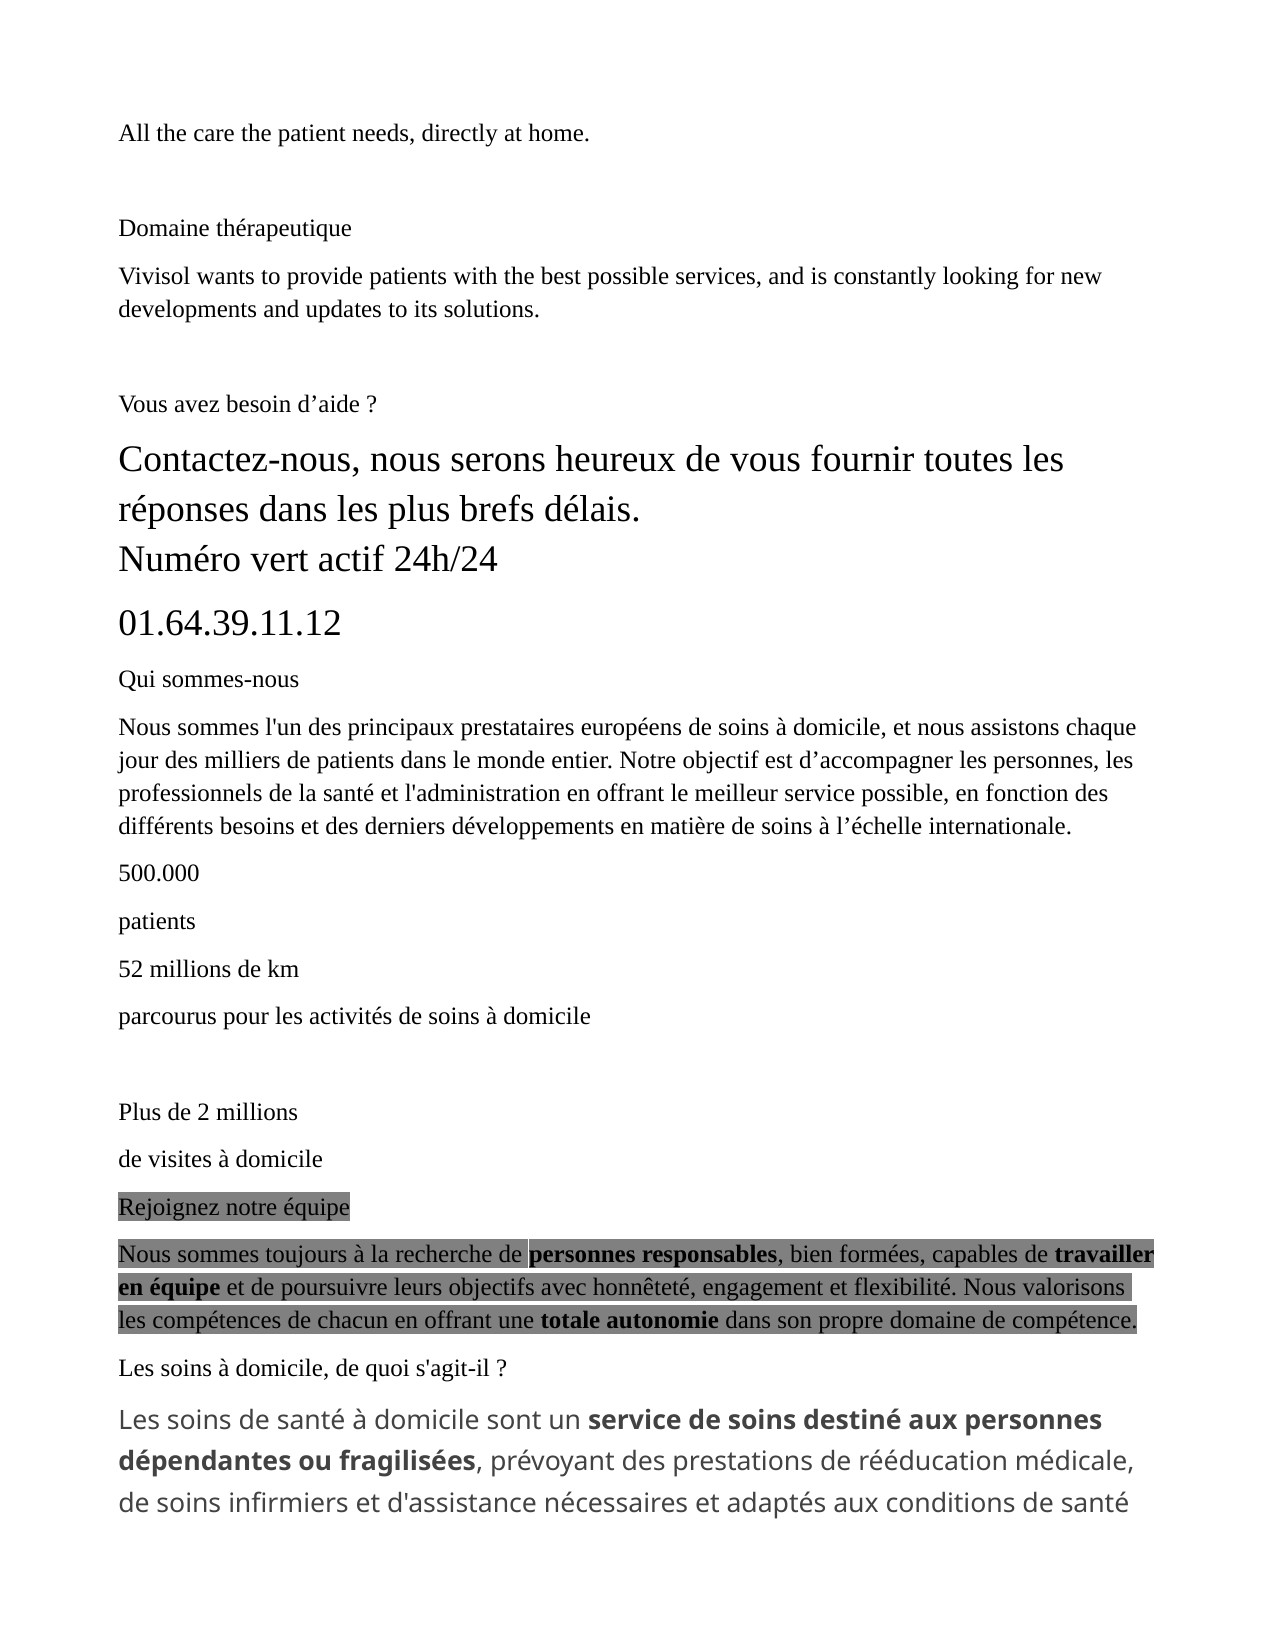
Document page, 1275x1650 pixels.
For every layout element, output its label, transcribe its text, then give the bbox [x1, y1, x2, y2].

text patients [118, 906, 1157, 935]
text 500.000 [118, 858, 1157, 887]
text Contactez-nous, nous serons heureux de vous fournir toutes les réponses dans les plus brefs délais. Numéro vert actif 24h/24 [118, 437, 1157, 579]
text Rejoignez notre équipe [118, 1192, 1157, 1221]
text Les soins de santé à domicile sont un service de soins destiné aux personnes dépendantes ou fragilisées, prévoyant des prestations de rééducation médicale, de soins infirmiers et d'assistance nécessaires et adaptés aux conditions de santé [118, 1401, 1157, 1520]
text 01.64.39.11.12 [118, 600, 1157, 643]
text parcourus pour les activités de soins à domicile [118, 1001, 1157, 1030]
text Vivisol wants to provide patients with the best possible services, and is constantly looking for new developments and updates to its solutions. [118, 261, 1157, 323]
text Domaine thérapeutique [118, 213, 1157, 242]
text Qui sommes-nous [118, 664, 1157, 693]
text Nous sommes toujours à la recherche de personnes responsables, bien formées, capables de travailler en équipe et de poursuivre leurs objectifs avec honnêteté, engagement et flexibilité. Nous valorisons les compétences de chacun en offrant une totale autonomie dans son propre domaine de compétence. [118, 1239, 1157, 1334]
text de visites à domicile [118, 1144, 1157, 1173]
text Les soins à domicile, de quoi s'agit-il ? [118, 1353, 1157, 1382]
text Vous avez besoin d’aide ? [118, 389, 1157, 418]
text Plus de 2 millions [118, 1097, 1157, 1125]
text All the care the patient needs, directly at home. [118, 118, 1157, 147]
text Nous sommes l'un des principaux prestataires européens de soins à domicile, et nous assistons chaque jour des milliers de patients dans le monde entier. Notre objectif est d’accompagner les personnes, les professionnels de la santé et l'administration en offrant le meilleur service possible, en fonction des différents besoins et des derniers développements en matière de soins à l’échelle internationale. [118, 712, 1157, 840]
text 52 millions de km [118, 954, 1157, 982]
